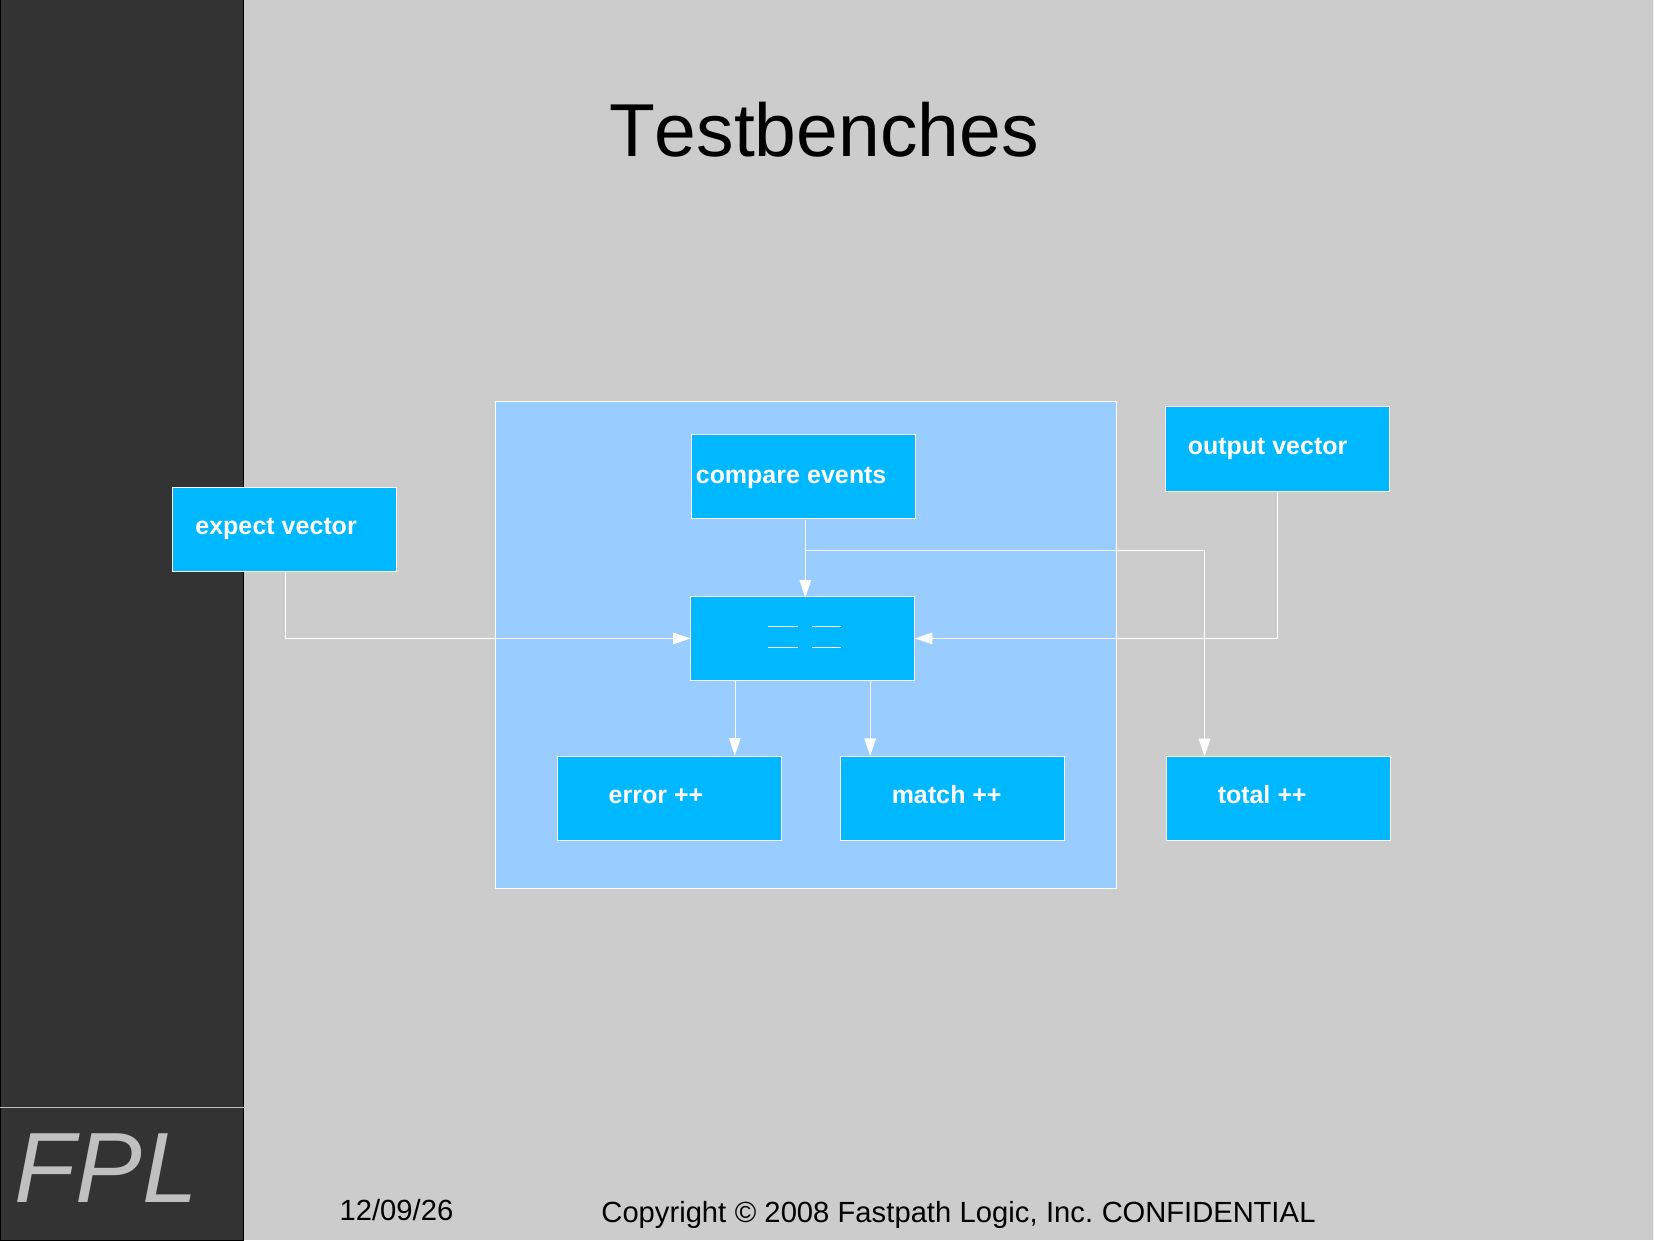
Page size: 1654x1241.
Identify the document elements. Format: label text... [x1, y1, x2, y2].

text_box [1165, 406, 1390, 492]
text_box match ++ [877, 773, 1047, 823]
text_box error ++ [594, 773, 763, 823]
text_box total ++ [1203, 773, 1373, 823]
text_box [172, 487, 397, 572]
text_box compare events [681, 453, 929, 503]
text_box [1166, 756, 1391, 841]
text_box expect vector [180, 504, 399, 554]
text_box [495, 401, 1117, 889]
title Testbenches [118, 41, 1531, 219]
text_box output vector [1173, 424, 1391, 474]
